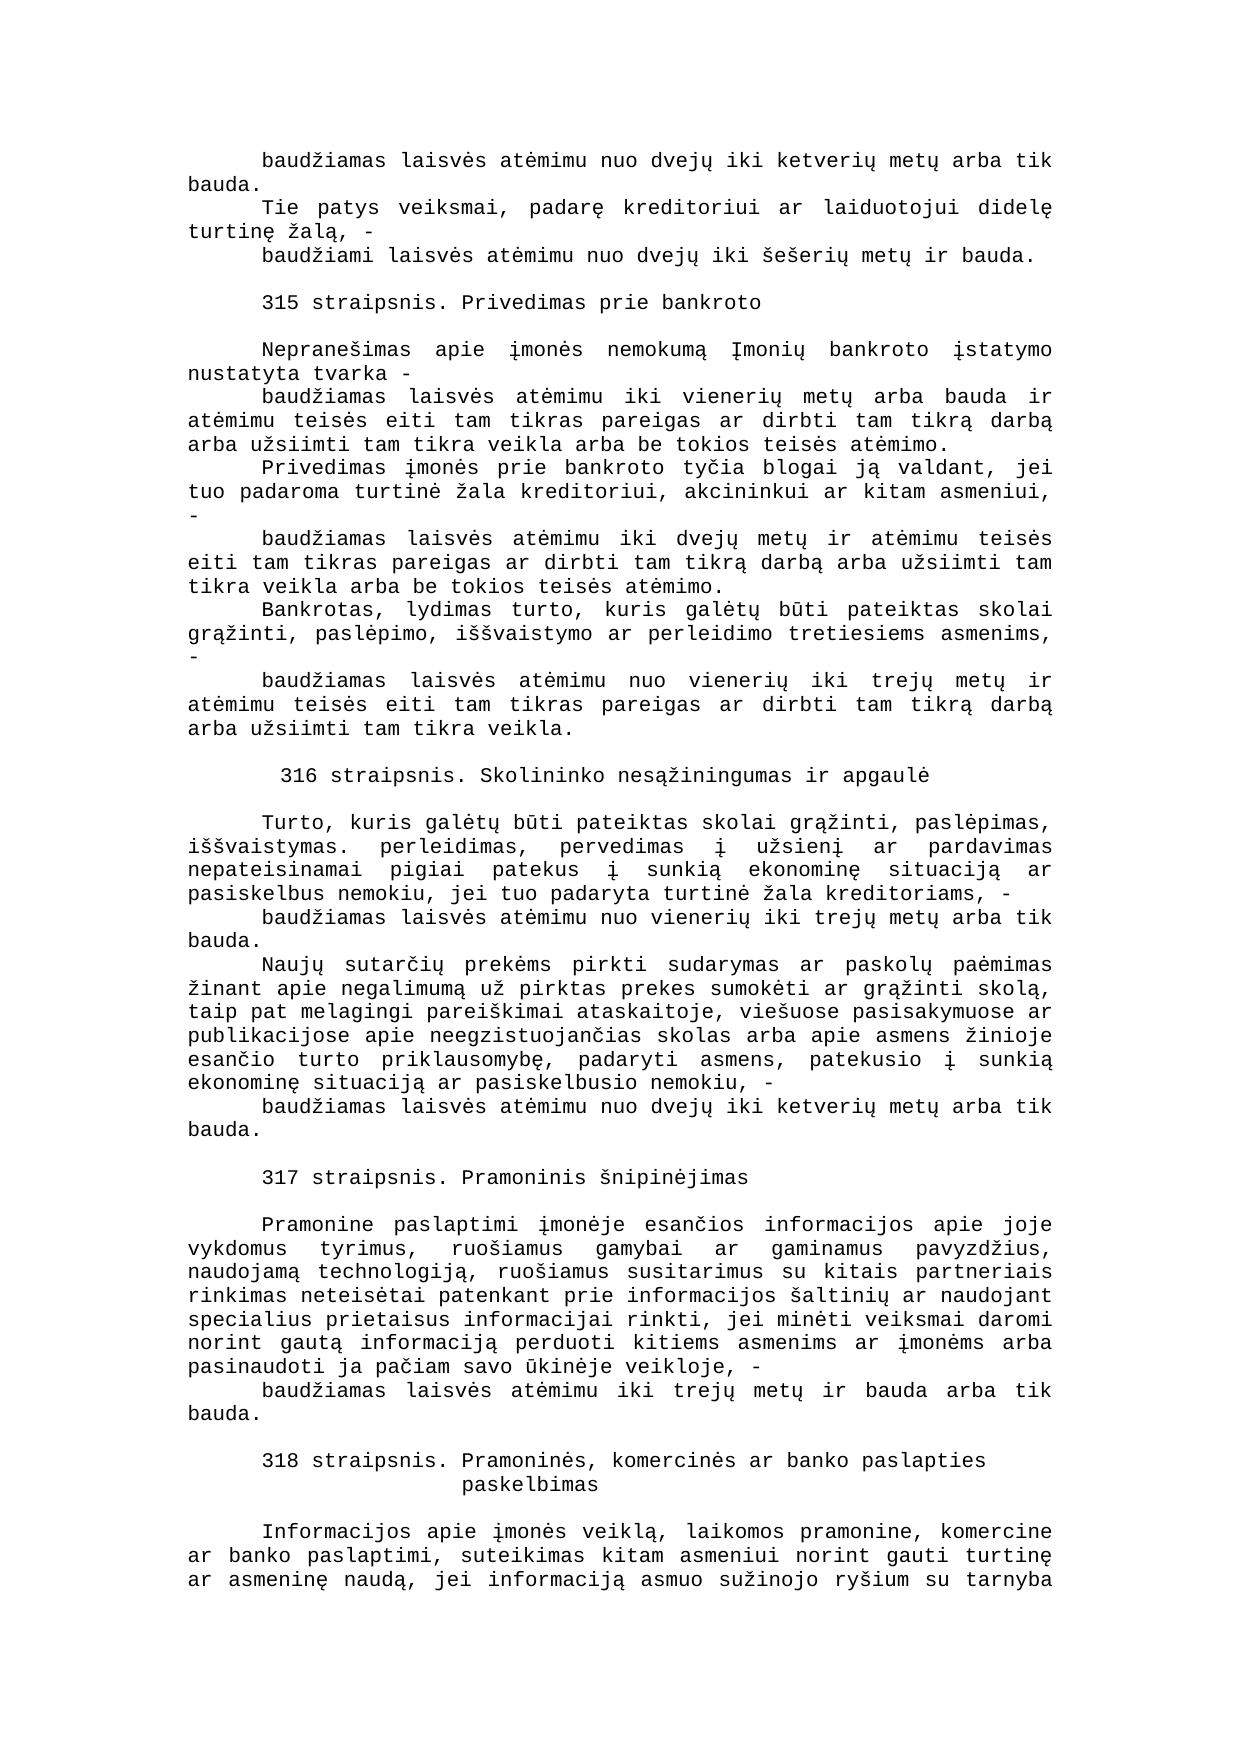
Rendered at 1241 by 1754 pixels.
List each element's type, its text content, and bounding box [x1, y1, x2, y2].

text baudžiamas laisvės atėmimu nuo vienerių iki trejų metų ir atėmimu teisės eiti tam tikras pareigas ar dirbti tam tikrą darbą arba užsiimti tam tikra veikla. [187, 670, 1053, 741]
text Privedimas įmonės prie bankroto tyčia blogai ją valdant, jei tuo padaroma turtinė žala kreditoriui, akcininkui ar kitam asmeniui, - [187, 457, 1053, 528]
text Turto, kuris galėtų būti pateiktas skolai grąžinti, paslėpimas, iššvaistymas. perleidimas, pervedimas į užsienį ar pardavimas nepateisinamai pigiai patekus į sunkią ekonominę situaciją ar pasiskelbus nemokiu, jei tuo padaryta turtinė žala kreditoriams, - [187, 812, 1053, 907]
text paskelbimas [187, 1474, 1053, 1498]
text baudžiamas laisvės atėmimu iki vienerių metų arba bauda ir atėmimu teisės eiti tam tikras pareigas ar dirbti tam tikrą darbą arba užsiimti tam tikra veikla arba be tokios teisės atėmimo. [187, 386, 1053, 457]
text Naujų sutarčių prekėms pirkti sudarymas ar paskolų paėmimas žinant apie negalimumą už pirktas prekes sumokėti ar grąžinti skolą, taip pat melagingi pareiškimai ataskaitoje, viešuose pasisakymuose ar publikacijose apie neegzistuojančias skolas arba apie asmens žinioje esančio turto priklausomybę, padaryti asmens, patekusio į sunkią ekonominę situaciją ar pasiskelbusio nemokiu, - [187, 954, 1053, 1096]
text 318 straipsnis. Pramoninės, komercinės ar banko paslapties [187, 1451, 1053, 1474]
text Informacijos apie įmonės veiklą, laikomos pramonine, komercine ar banko paslaptimi, suteikimas kitam asmeniui norint gauti turtinę ar asmeninę naudą, jei informaciją asmuo sužinojo ryšium su tarnyba [187, 1521, 1053, 1592]
text baudžiamas laisvės atėmimu iki dvejų metų ir atėmimu teisės eiti tam tikras pareigas ar dirbti tam tikrą darbą arba užsiimti tam tikra veikla arba be tokios teisės atėmimo. [187, 528, 1053, 599]
text baudžiamas laisvės atėmimu nuo dvejų iki ketverių metų arba tik bauda. [187, 150, 1053, 197]
text baudžiamas laisvės atėmimu nuo vienerių iki trejų metų arba tik bauda. [187, 907, 1053, 954]
text Bankrotas, lydimas turto, kuris galėtų būti pateiktas skolai grąžinti, paslėpimo, iššvaistymo ar perleidimo tretiesiems asmenims, - [187, 599, 1053, 670]
text 317 straipsnis. Pramoninis šnipinėjimas [207, 1167, 1053, 1190]
text Pramonine paslaptimi įmonėje esančios informacijos apie joje vykdomus tyrimus, ruošiamus gamybai ar gaminamus pavyzdžius, naudojamą technologiją, ruošiamus susitarimus su kitais partneriais rinkimas neteisėtai patenkant prie informacijos šaltinių ar naudojant specialius prietaisus informacijai rinkti, jei minėti veiksmai daromi norint gautą informaciją perduoti kitiems asmenims ar įmonėms arba pasinaudoti ja pačiam savo ūkinėje veikloje, - [187, 1214, 1053, 1379]
text Nepranešimas apie įmonės nemokumą Įmonių bankroto įstatymo nustatyta tvarka - [187, 339, 1053, 386]
text baudžiamas laisvės atėmimu nuo dvejų iki ketverių metų arba tik bauda. [187, 1096, 1053, 1143]
text 316 straipsnis. Skolininko nesąžiningumas ir apgaulė [206, 765, 1053, 788]
text baudžiamas laisvės atėmimu iki trejų metų ir bauda arba tik bauda. [187, 1379, 1053, 1427]
text baudžiami laisvės atėmimu nuo dvejų iki šešerių metų ir bauda. [187, 244, 1053, 268]
text Tie patys veiksmai, padarę kreditoriui ar laiduotojui didelę turtinę žalą, - [187, 197, 1053, 244]
text 315 straipsnis. Privedimas prie bankroto [187, 292, 1053, 316]
